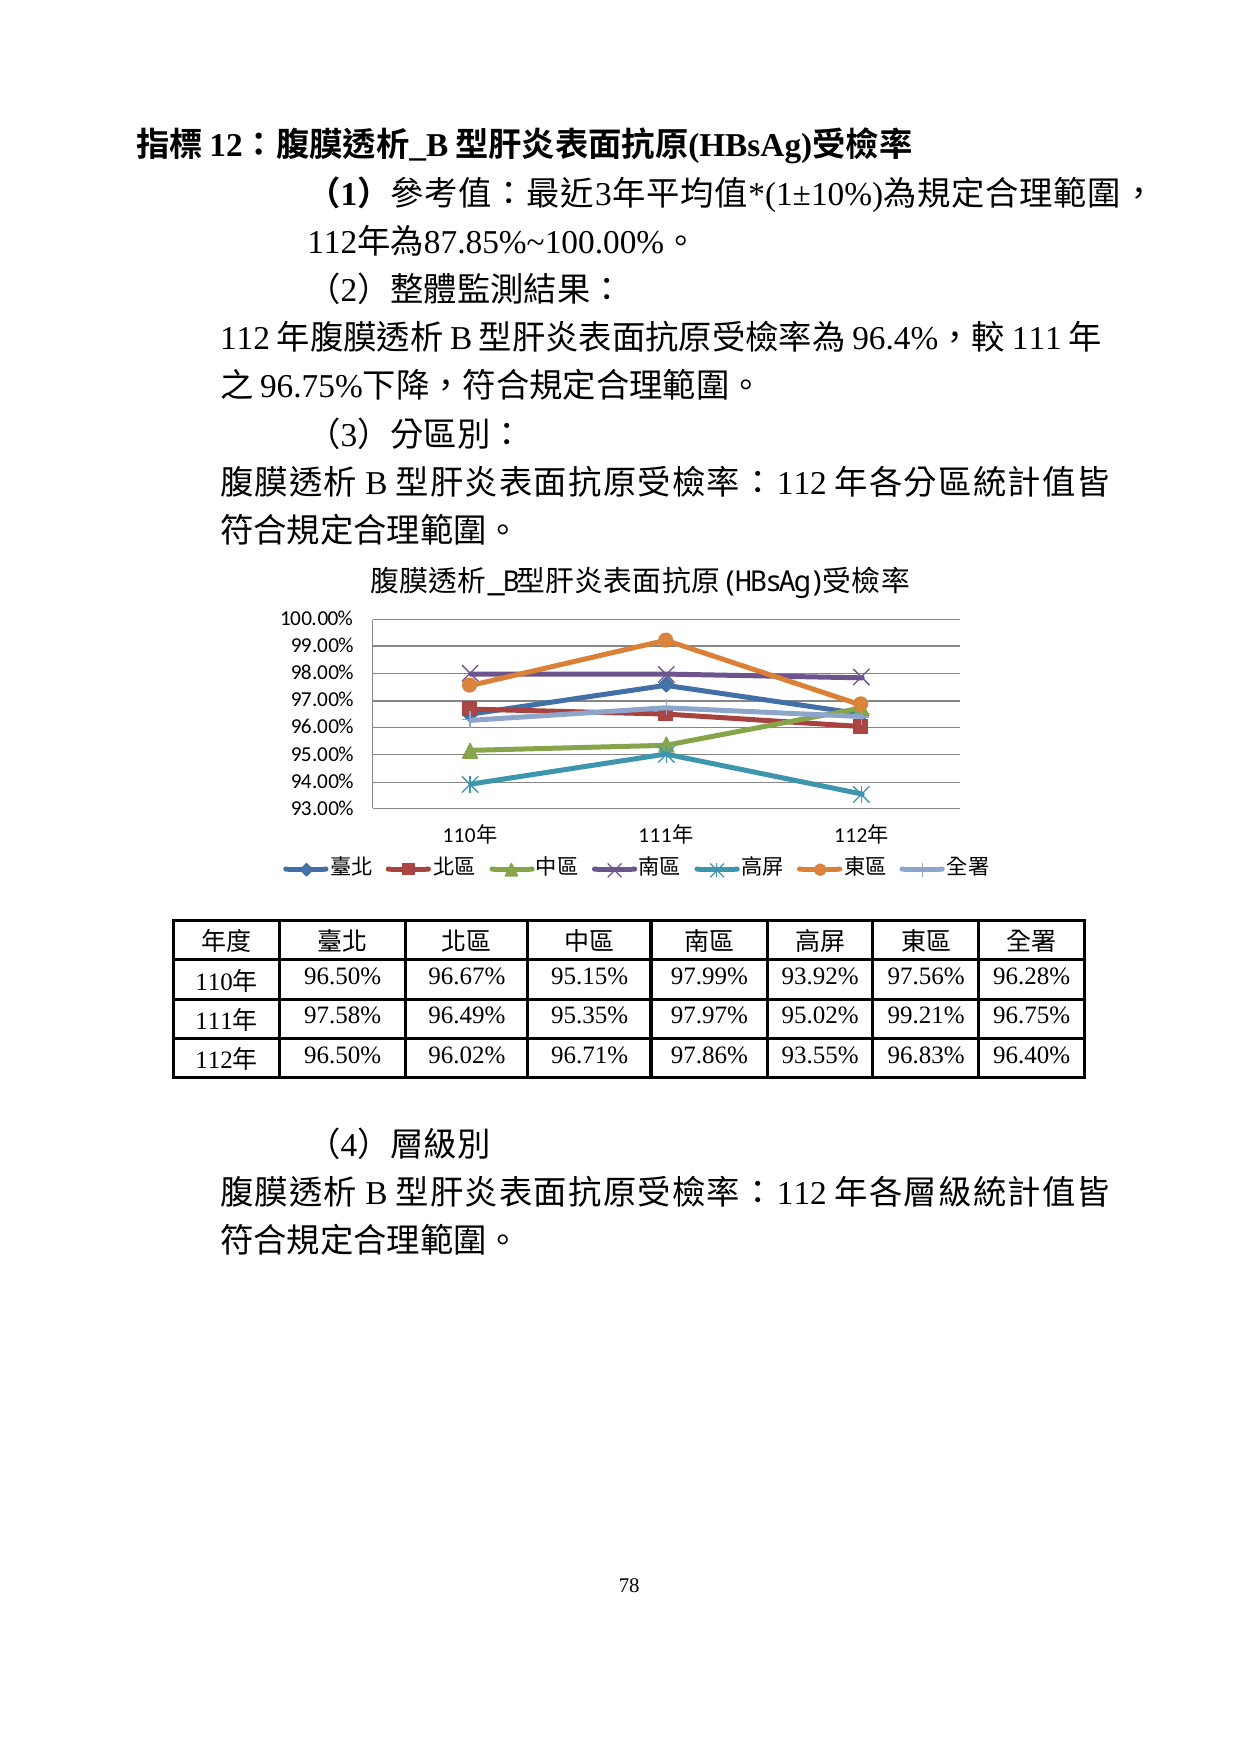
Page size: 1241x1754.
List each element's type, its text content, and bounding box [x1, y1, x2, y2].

list 參考值：最近3年平均值*(1±10%)為規定合理範圍，112年為87.85%~100.00%。 [307, 166, 1122, 263]
table_cell 99.21% [874, 1001, 977, 1037]
text 112年腹膜透析B型肝炎表面抗原受檢率為96.4%，較111年之96.75%下降，符合規定合理範圍。 [220, 311, 1111, 407]
table_cell 111年 [175, 1001, 278, 1037]
table_header 東區 [874, 922, 977, 958]
table_cell 96.71% [529, 1040, 649, 1076]
table_cell 97.97% [653, 1001, 766, 1037]
table_cell 96.75% [980, 1001, 1083, 1037]
table_cell 96.50% [281, 961, 404, 997]
list 整體監測結果： [307, 263, 1122, 311]
list 層級別 [307, 1118, 1122, 1166]
table_cell 96.02% [407, 1040, 526, 1076]
table_cell 95.35% [529, 1001, 649, 1037]
table_header 南區 [653, 922, 766, 958]
subtitle 指標12：腹膜透析_B型肝炎表面抗原(HBsAg)受檢率 [136, 118, 1122, 166]
table_cell 97.58% [281, 1001, 404, 1037]
table_header 高屏 [769, 922, 871, 958]
table_cell 96.83% [874, 1040, 977, 1076]
table_header 年度 [175, 922, 278, 958]
table_cell 110年 [175, 961, 278, 997]
table_cell 93.92% [769, 961, 871, 997]
table_cell 95.02% [769, 1001, 871, 1037]
table_header 臺北 [281, 922, 404, 958]
table_cell 96.50% [281, 1040, 404, 1076]
table_header 中區 [529, 922, 649, 958]
table_cell 97.86% [653, 1040, 766, 1076]
table_cell 96.28% [980, 961, 1083, 997]
table_cell 96.49% [407, 1001, 526, 1037]
table_cell 112年 [175, 1040, 278, 1076]
table_header 北區 [407, 922, 526, 958]
table_header 全署 [980, 922, 1083, 958]
table_cell 96.67% [407, 961, 526, 997]
table_cell 95.15% [529, 961, 649, 997]
table_cell 96.40% [980, 1040, 1083, 1076]
table_cell 93.55% [769, 1040, 871, 1076]
table_cell 97.99% [653, 961, 766, 997]
table_cell 97.56% [874, 961, 977, 997]
text 腹膜透析B型肝炎表面抗原受檢率：112年各層級統計值皆符合規定合理範圍。 [220, 1166, 1111, 1262]
text 腹膜透析B型肝炎表面抗原受檢率：112年各分區統計值皆符合規定合理範圍。 [220, 456, 1111, 552]
list 分區別： [307, 407, 1122, 456]
